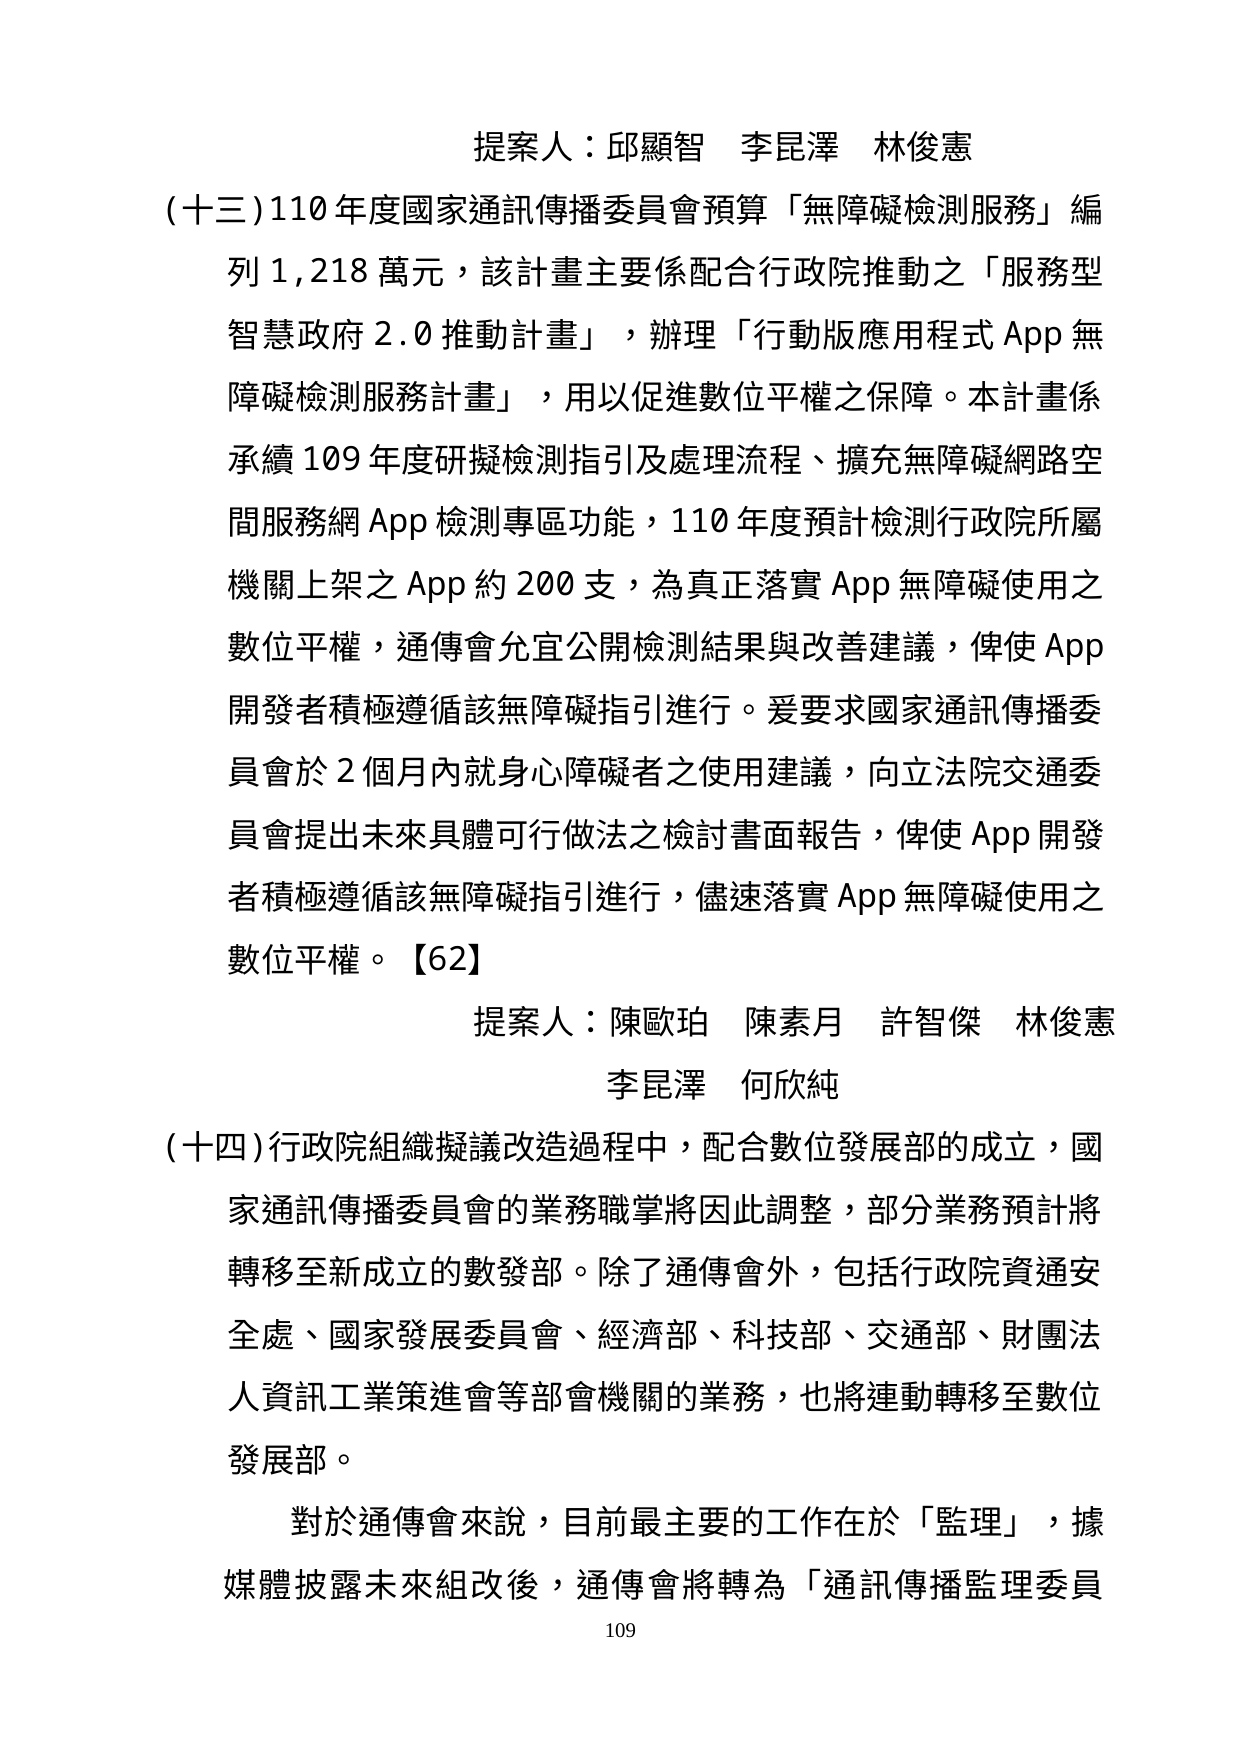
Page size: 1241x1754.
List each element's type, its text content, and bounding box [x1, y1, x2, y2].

text 提案人：陳歐珀 陳素月 許智傑 林俊憲 李昆澤 何欣純 [473, 978, 1117, 1103]
text (十四)行政院組織擬議改造過程中，配合數位發展部的成立，國家通訊傳播委員會的業務職掌將因此調整，部分業務預計將轉移至新成立的數發部。除了通傳會外，包括行政院資通安全處、國家發展委員會、經濟部、科技部、交通部、財團法人資訊工業策進會等部會機關的業務，也將連動轉移至數位發展部。 [161, 1103, 1104, 1478]
text 對於通傳會來說，目前最主要的工作在於「監理」，據媒體披露未來組改後，通傳會將轉為「通訊傳播監理委員 [223, 1478, 1104, 1603]
text (十三)110年度國家通訊傳播委員會預算「無障礙檢測服務」編列1,218萬元，該計畫主要係配合行政院推動之「服務型智慧政府2.0推動計畫」，辦理「行動版應用程式App無障礙檢測服務計畫」，用以促進數位平權之保障。本計畫係承續109年度研擬檢測指引及處理流程、擴充無障礙網路空間服務網App檢測專區功能，110年度預計檢測行政院所屬機關上架之App約200支，為真正落實App無障礙使用之數位平權，通傳會允宜公開檢測結果與改善建議，俾使App開發者積極遵循該無障礙指引進行。爰要求國家通訊傳播委員會於2個月內就身心障礙者之使用建議，向立法院交通委員會提出未來具體可行做法之檢討書面報告，俾使App開發者積極遵循該無障礙指引進行，儘速落實App無障礙使用之數位平權。【62】 [161, 166, 1104, 978]
text 提案人：邱顯智 李昆澤 林俊憲 [473, 103, 1117, 166]
